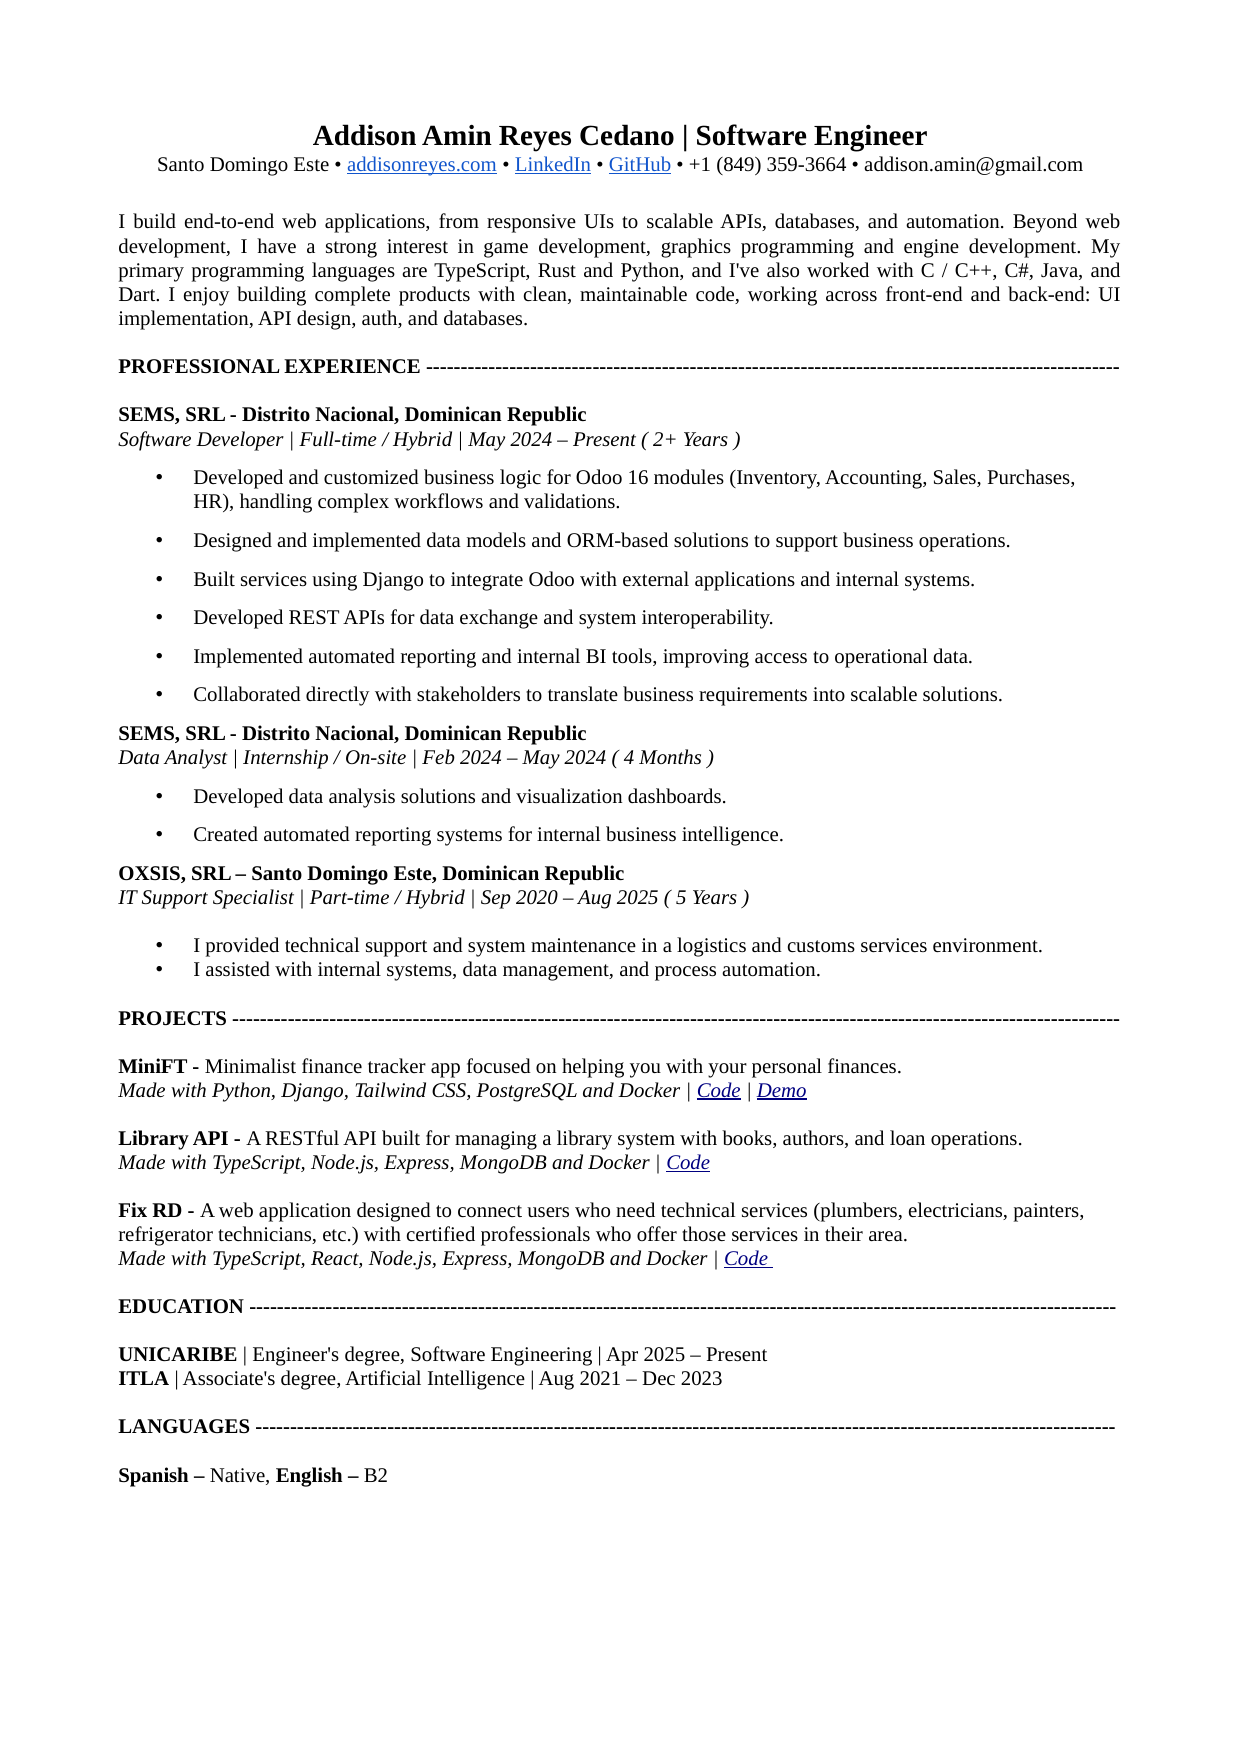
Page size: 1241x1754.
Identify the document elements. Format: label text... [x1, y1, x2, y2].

subtitle MiniFT - Minimalist finance tracker app focused on helping you with your personal finances. [118, 1053, 1122, 1078]
subtitle Made with TypeScript, React, Node.js, Express, MongoDB and Docker | Code [118, 1246, 1122, 1270]
text Spanish – Native, English – B2 [118, 1463, 1122, 1487]
text SEMS, SRL - Distrito Nacional, Dominican Republic [118, 721, 1122, 745]
text OXSIS, SRL – Santo Domingo Este, Dominican Republic [118, 861, 1122, 885]
text Data Analyst | Internship / On-site | Feb 2024 – May 2024 ( 4 Months ) [118, 745, 1122, 769]
subtitle Made with Python, Django, Tailwind CSS, PostgreSQL and Docker | Code | Demo [118, 1078, 1122, 1102]
list I provided technical support and system maintenance in a logistics and customs services environment. [156, 933, 1122, 957]
list I assisted with internal systems, data management, and process automation. [156, 957, 1122, 981]
list Developed and customized business logic for Odoo 16 modules (Inventory, Accounting, Sales, Purchases, HR), handling complex workflows and validations. [156, 465, 1122, 513]
text Software Developer | Full-time / Hybrid | May 2024 – Present ( 2+ Years ) [118, 426, 1122, 451]
text ­I build end-to-end web applications, from responsive UIs to scalable APIs, databases, and automation. Beyond web development, I have a strong interest in game development, graphics programming and engine development. My primary programming languages are TypeScript, Rust and Python, and I've also worked with C / C++, C#, Java, and Dart. I enjoy building complete products with clean, maintainable code, working across front-end and back-end: UI implementation, API design, auth, and databases. [118, 205, 1122, 330]
list Developed data analysis solutions and visualization dashboards. [156, 784, 1122, 808]
text PROFESSIONAL EXPERIENCE ---------------------------------------------------------------------------------------------------- [118, 354, 1122, 378]
text SEMS, SRL - Distrito Nacional, Dominican Republic [118, 402, 1122, 426]
subtitle Library API - A RESTful API built for managing a library system with books, authors, and loan operations. [118, 1126, 1122, 1150]
list Designed and implemented data models and ORM-based solutions to support business operations. [156, 528, 1122, 552]
list Developed REST APIs for data exchange and system interoperability. [156, 605, 1122, 629]
list Created automated reporting systems for internal business intelligence. [156, 822, 1122, 846]
subtitle Made with TypeScript, Node.js, Express, MongoDB and Docker | Code [118, 1150, 1122, 1174]
list Built services using Django to integrate Odoo with external applications and internal systems. [156, 566, 1122, 591]
list Collaborated directly with stakeholders to translate business requirements into scalable solutions. [156, 682, 1122, 706]
list Implemented automated reporting and internal BI tools, improving access to operational data. [156, 644, 1122, 668]
text IT Support Specialist | Part-time / Hybrid | Sep 2020 – Aug 2025 ( 5 Years ) [118, 885, 1122, 909]
text PROJECTS -------------------------------------------------------------------------------------------------------------------------------- [118, 1005, 1122, 1029]
text UNICARIBE | Engineer's degree, Software Engineering | Apr 2025 – Present [118, 1342, 1122, 1366]
text ITLA | Associate's degree, Artificial Intelligence | Aug 2021 – Dec 2023 [118, 1366, 1122, 1390]
text EDUCATION ----------------------------------------------------------------------------------------------------------------------------- [118, 1294, 1122, 1318]
text LANGUAGES ---------------------------------------------------------------------------------------------------------------------------- [118, 1414, 1122, 1438]
subtitle Fix RD - A web application designed to connect users who need technical services (plumbers, electricians, painters, refrigerator technicians, etc.) with certified professionals who offer those services in their area. [118, 1198, 1122, 1246]
